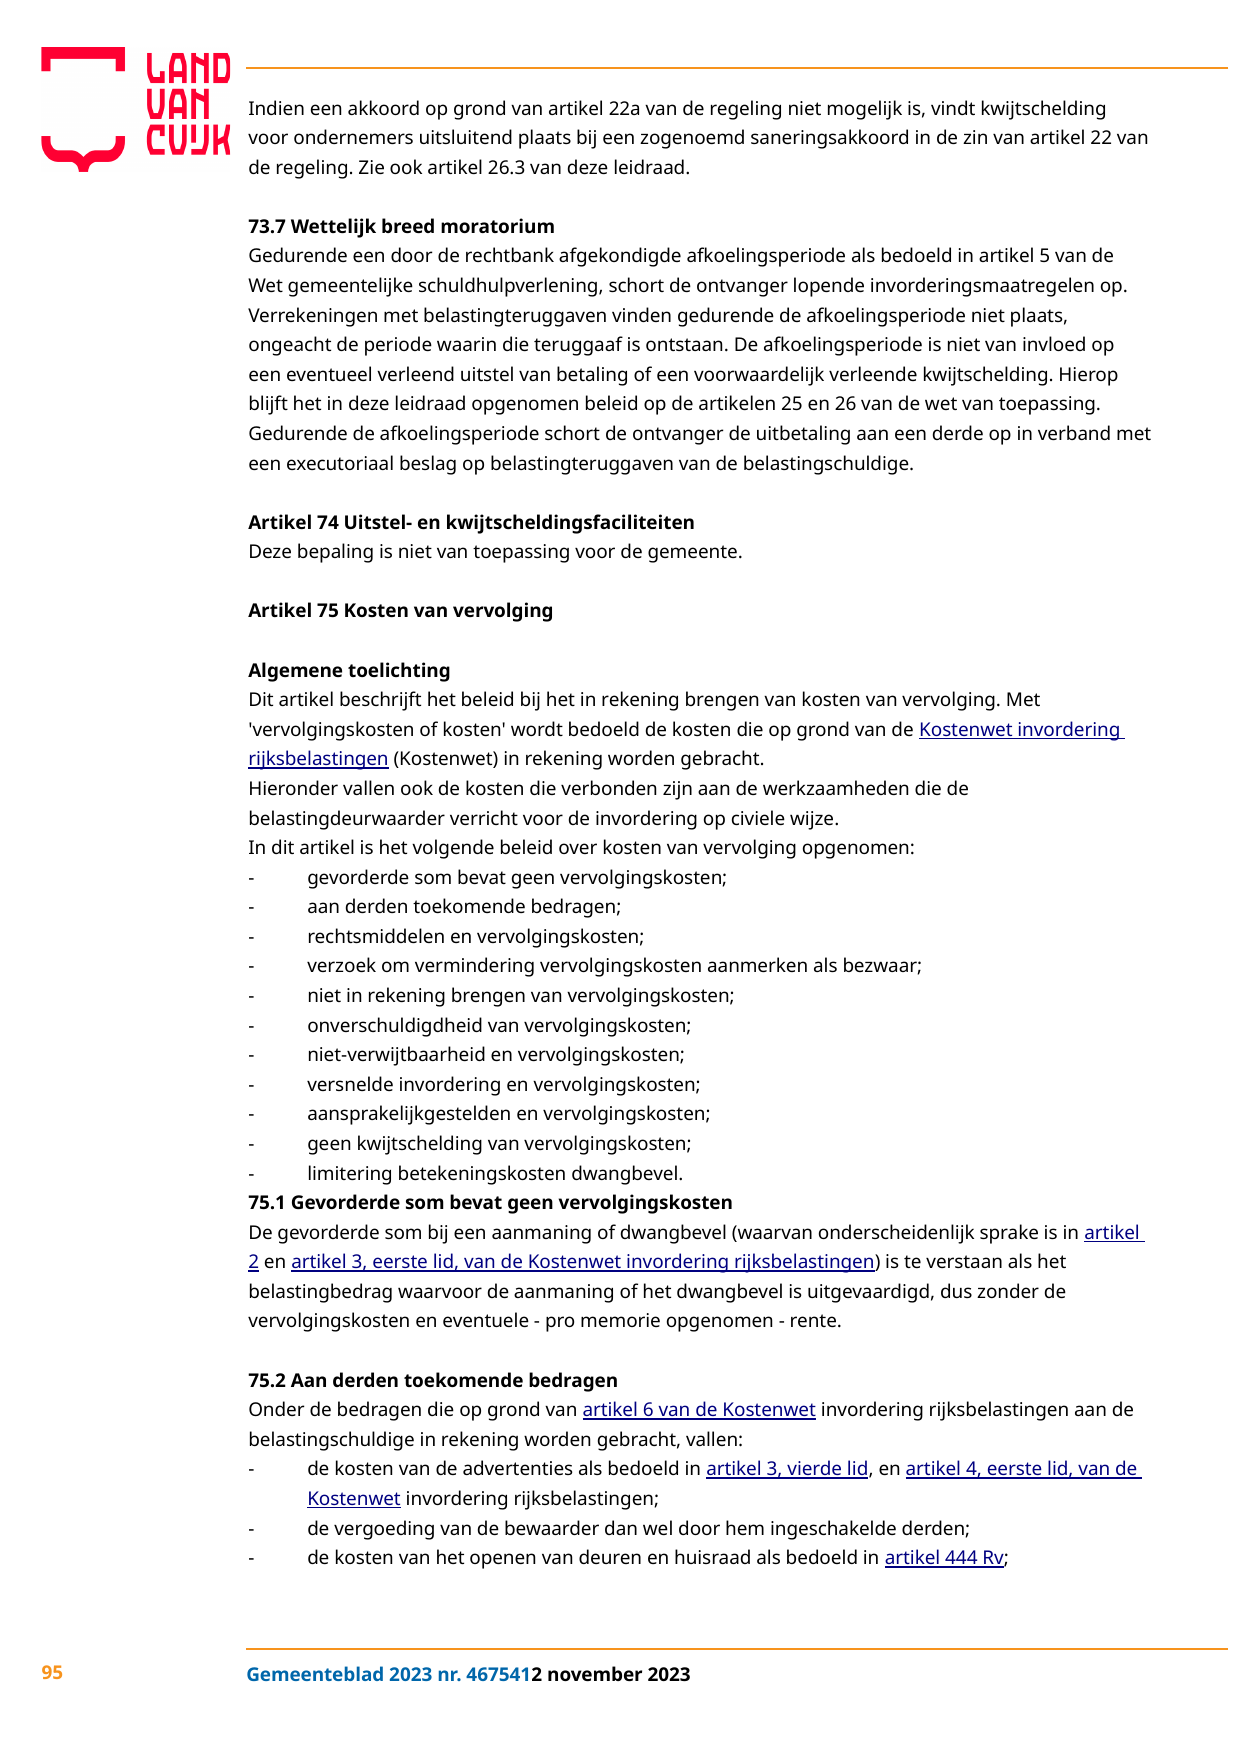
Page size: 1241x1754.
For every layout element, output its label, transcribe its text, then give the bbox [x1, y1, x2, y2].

text Artikel 75 Kosten van vervolging [248, 598, 1152, 623]
text Onder de bedragen die op grond van artikel 6 van de Kostenwet invordering rijksbelastingen aan de belastingschuldige in rekening worden gebracht, vallen: [248, 1396, 1152, 1452]
list aansprakelijkgestelden en vervolgingskosten; [248, 1101, 1152, 1126]
text Deze bepaling is niet van toepassing voor de gemeente. [248, 538, 1152, 564]
text Artikel 74 Uitstel- en kwijtscheldingsfaciliteiten [248, 509, 1152, 535]
list onverschuldigdheid van vervolgingskosten; [248, 1012, 1152, 1038]
list niet in rekening brengen van vervolgingskosten; [248, 982, 1152, 1008]
list de kosten van het openen van deuren en huisraad als bedoeld in artikel 444 Rv; [248, 1544, 1152, 1570]
picture [41, 47, 231, 172]
text Dit artikel beschrijft het beleid bij het in rekening brengen van kosten van vervolging. Met 'vervolgingskosten of kosten' wordt bedoeld de kosten die op grond van de Kostenwet invordering rijksbelastingen (Kostenwet) in rekening worden gebracht. [248, 686, 1152, 771]
list de vergoeding van de bewaarder dan wel door hem ingeschakelde derden; [248, 1515, 1152, 1541]
list rechtsmiddelen en vervolgingskosten; [248, 923, 1152, 949]
list verzoek om vermindering vervolgingskosten aanmerken als bezwaar; [248, 953, 1152, 978]
list versnelde invordering en vervolgingskosten; [248, 1071, 1152, 1097]
text In dit artikel is het volgende beleid over kosten van vervolging opgenomen: [248, 834, 1152, 860]
text 73.7 Wettelijk breed moratorium [248, 213, 1152, 239]
text Gedurende een door de rechtbank afgekondigde afkoelingsperiode als bedoeld in artikel 5 van de Wet gemeentelijke schuldhulpverlening, schort de ontvanger lopende invorderingsmaatregelen op. Verrekeningen met belastingteruggaven vinden gedurende de afkoelingsperiode niet plaats, ongeacht de periode waarin die teruggaaf is ontstaan. De afkoelingsperiode is niet van invloed op een eventueel verleend uitstel van betaling of een voorwaardelijk verleende kwijtschelding. Hierop blijft het in deze leidraad opgenomen beleid op de artikelen 25 en 26 van de wet van toepassing. Gedurende de afkoelingsperiode schort de ontvanger de uitbetaling aan een derde op in verband met een executoriaal beslag op belastingteruggaven van de belastingschuldige. [248, 243, 1152, 476]
text De gevorderde som bij een aanmaning of dwangbevel (waarvan onderscheidenlijk sprake is in artikel 2 en artikel 3, eerste lid, van de Kostenwet invordering rijksbelastingen) is te verstaan als het belastingbedrag waarvoor de aanmaning of het dwangbevel is uitgevaardigd, dus zonder de vervolgingskosten en eventuele - pro memorie opgenomen - rente. [248, 1219, 1152, 1333]
text Indien een akkoord op grond van artikel 22a van de regeling niet mogelijk is, vindt kwijtschelding voor ondernemers uitsluitend plaats bij een zogenoemd saneringsakkoord in de zin van artikel 22 van de regeling. Zie ook artikel 26.3 van deze leidraad. [248, 95, 1152, 180]
list niet-verwijtbaarheid en vervolgingskosten; [248, 1041, 1152, 1067]
list geen kwijtschelding van vervolgingskosten; [248, 1130, 1152, 1156]
list limitering betekeningskosten dwangbevel. [248, 1160, 1152, 1186]
list aan derden toekomende bedragen; [248, 893, 1152, 919]
text 75.2 Aan derden toekomende bedragen [248, 1367, 1152, 1393]
list gevorderde som bevat geen vervolgingskosten; [248, 864, 1152, 890]
text 75.1 Gevorderde som bevat geen vervolgingskosten [248, 1189, 1152, 1215]
list de kosten van de advertenties als bedoeld in artikel 3, vierde lid, en artikel 4, eerste lid, van de Kostenwet invordering rijksbelastingen; [248, 1456, 1152, 1511]
text Algemene toelichting [248, 657, 1152, 683]
text Hieronder vallen ook de kosten die verbonden zijn aan de werkzaamheden die de belastingdeurwaarder verricht voor de invordering op civiele wijze. [248, 775, 1152, 831]
